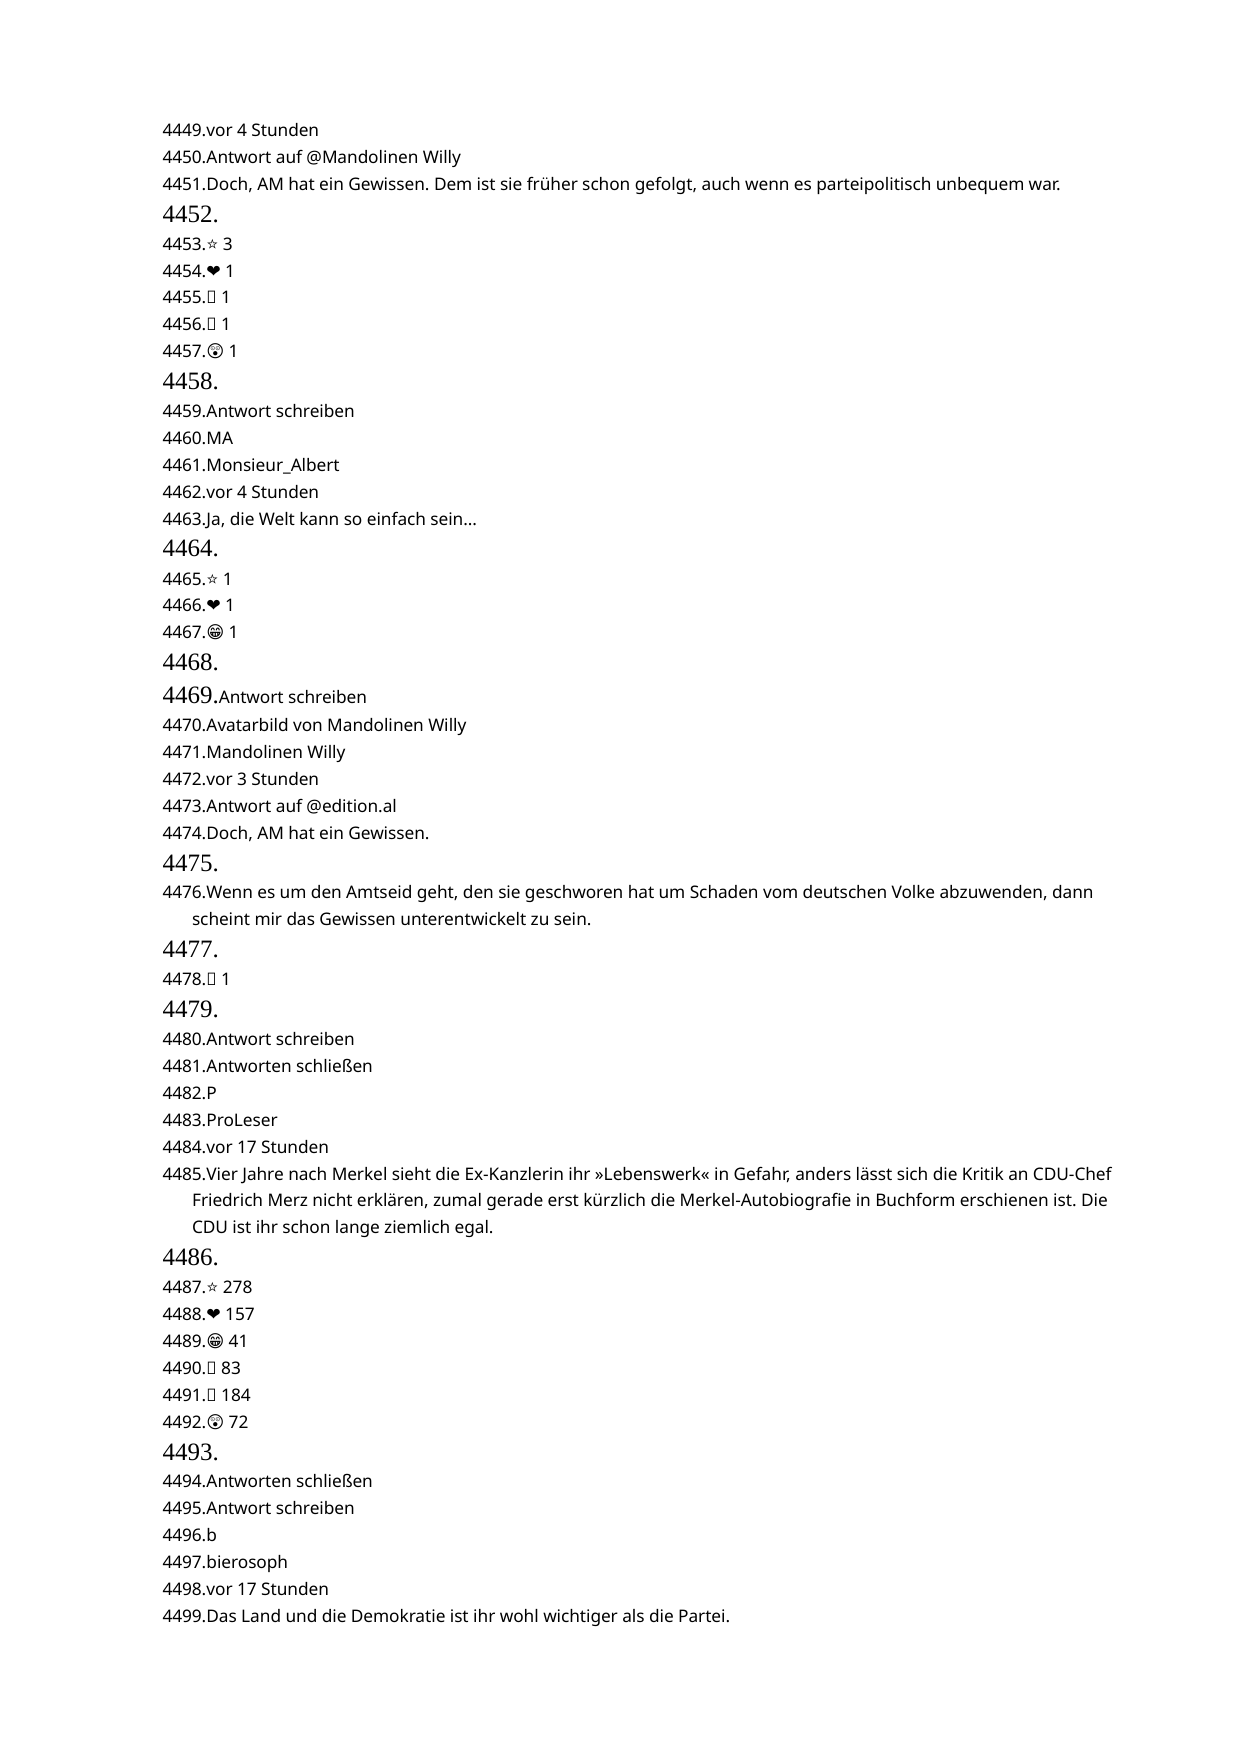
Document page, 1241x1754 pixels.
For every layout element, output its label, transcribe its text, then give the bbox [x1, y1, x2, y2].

list Antwort schreiben [162, 1027, 1122, 1051]
list ⭐️ 1 [162, 567, 1122, 590]
list 🤨 1 [162, 967, 1122, 991]
list 🤨 1 [162, 312, 1122, 336]
list bierosoph [162, 1550, 1122, 1574]
list ⭐️ 278 [162, 1275, 1122, 1299]
list Antworten schließen [162, 1054, 1122, 1078]
list vor 17 Stunden [162, 1577, 1122, 1601]
list Doch, AM hat ein Gewissen. [162, 821, 1122, 844]
list Antwort schreiben [162, 399, 1122, 423]
list b [162, 1523, 1122, 1547]
list 😲 1 [162, 339, 1122, 363]
list ❤️ 1 [162, 259, 1122, 282]
list Antwort schreiben [162, 680, 1122, 709]
list ❤️ 1 [162, 593, 1122, 617]
list Monsieur_Albert [162, 453, 1122, 476]
list 🙁 83 [162, 1356, 1122, 1379]
list 😁 41 [162, 1329, 1122, 1352]
list 🤨 184 [162, 1383, 1122, 1406]
list 🙁 1 [162, 286, 1122, 309]
list ❤️ 157 [162, 1302, 1122, 1326]
list Antwort auf @Mandolinen Willy [162, 145, 1122, 168]
list Wenn es um den Amtseid geht, den sie geschworen hat um Schaden vom deutschen Volke abzuwenden, dann scheint mir das Gewissen unterentwickelt zu sein. [162, 881, 1122, 931]
list Avatarbild von Mandolinen Willy [162, 713, 1122, 737]
list vor 17 Stunden [162, 1135, 1122, 1158]
list vor 4 Stunden [162, 118, 1122, 142]
list MA [162, 426, 1122, 449]
list P [162, 1081, 1122, 1104]
list Ja, die Welt kann so einfach sein... [162, 507, 1122, 530]
list vor 3 Stunden [162, 767, 1122, 790]
list 😲 72 [162, 1410, 1122, 1433]
list vor 4 Stunden [162, 480, 1122, 503]
list Das Land und die Demokratie ist ihr wohl wichtiger als die Partei. [162, 1604, 1122, 1627]
list Antworten schließen [162, 1469, 1122, 1493]
list Mandolinen Willy [162, 740, 1122, 763]
list 😁 1 [162, 620, 1122, 644]
list Antwort schreiben [162, 1496, 1122, 1520]
list ⭐️ 3 [162, 232, 1122, 255]
list ProLeser [162, 1108, 1122, 1131]
list Doch, AM hat ein Gewissen. Dem ist sie früher schon gefolgt, auch wenn es parteipolitisch unbequem war. [162, 172, 1122, 195]
list Vier Jahre nach Merkel sieht die Ex-Kanzlerin ihr »Lebenswerk« in Gefahr, anders lässt sich die Kritik an CDU-Chef Friedrich Merz nicht erklären, zumal gerade erst kürzlich die Merkel-Autobiografie in Buchform erschienen ist. Die CDU ist ihr schon lange ziemlich egal. [162, 1162, 1122, 1239]
list Antwort auf @edition.al [162, 794, 1122, 817]
